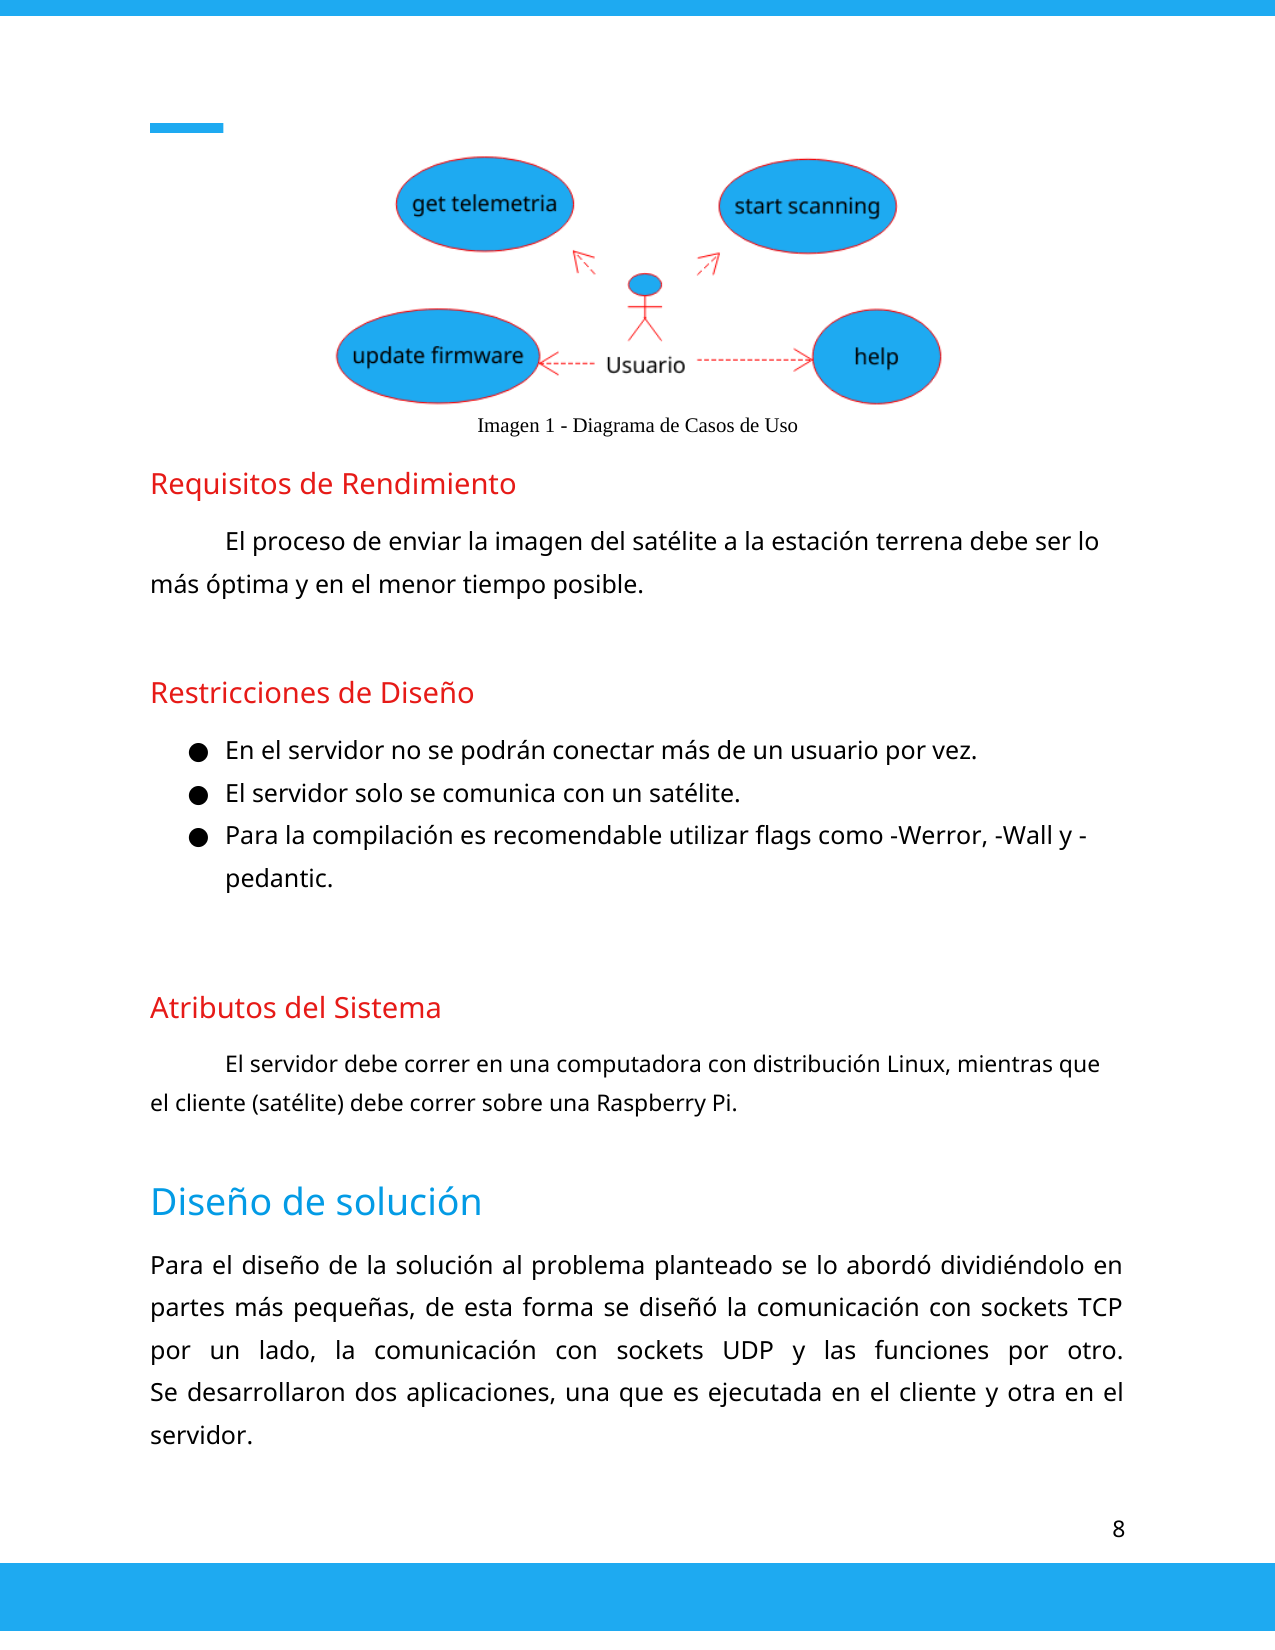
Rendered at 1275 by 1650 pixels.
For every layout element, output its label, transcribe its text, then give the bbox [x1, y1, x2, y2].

picture [330, 154, 945, 407]
subtitle Requisitos de Rendimiento [150, 463, 1125, 503]
subtitle Atributos del Sistema [150, 987, 1125, 1027]
subtitle Diseño de solución [150, 1176, 1125, 1227]
picture [150, 123, 224, 133]
text Imagen 1 - Diagrama de Casos de Uso [150, 407, 1125, 437]
text Para el diseño de la solución al problema planteado se lo abordó dividiéndolo en partes más pequeñas, de esta forma se diseñó la comunicación con sockets TCP por un lado, la comunicación con sockets UDP y las funciones por otro. Se desarrollaron dos aplicaciones, una que es ejecutada en el cliente y otra en el servidor. [150, 1247, 1125, 1452]
list El servidor solo se comunica con un satélite. [187, 775, 1125, 809]
picture [0, 0, 1275, 16]
list Para la compilación es recomendable utilizar flags como -Werror, -Wall y -pedantic. [187, 818, 1125, 894]
text El proceso de enviar la imagen del satélite a la estación terrena debe ser lo más óptima y en el menor tiempo posible. [150, 524, 1125, 643]
picture [0, 1563, 1275, 1631]
subtitle Restricciones de Diseño [150, 672, 1125, 712]
list En el servidor no se podrán conectar más de un usuario por vez. [187, 733, 1125, 767]
text El servidor debe correr en una computadora con distribución Linux, mientras que el cliente (satélite) debe correr sobre una Raspberry Pi. [150, 1047, 1125, 1118]
